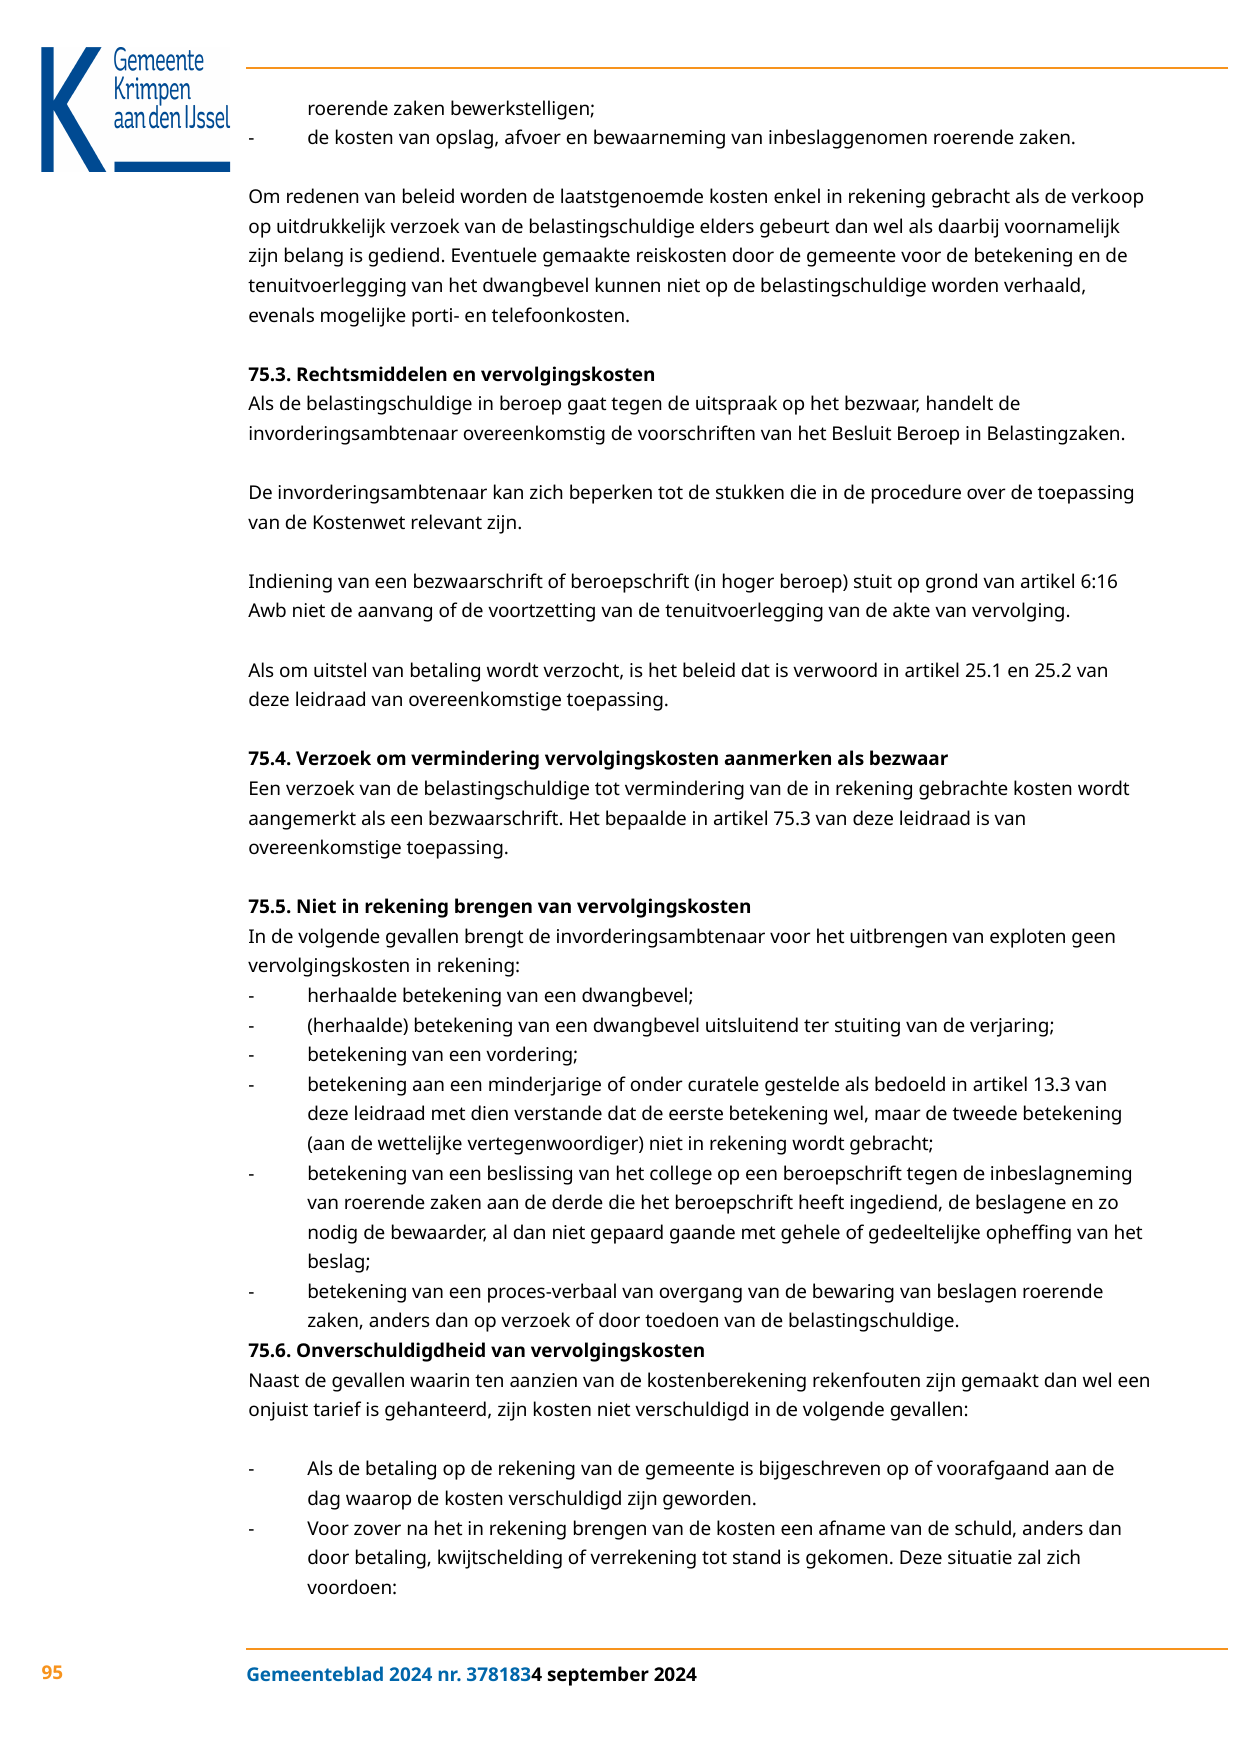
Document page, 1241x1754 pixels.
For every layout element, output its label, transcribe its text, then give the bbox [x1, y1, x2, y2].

text 75.3. Rechtsmiddelen en vervolgingskosten [248, 361, 1152, 387]
text De invorderingsambtenaar kan zich beperken tot de stukken die in de procedure over de toepassing van de Kostenwet relevant zijn. [248, 479, 1152, 535]
text Naast de gevallen waarin ten aanzien van de kostenberekening rekenfouten zijn gemaakt dan wel een onjuist tarief is gehanteerd, zijn kosten niet verschuldigd in de volgende gevallen: [248, 1367, 1152, 1422]
text In de volgende gevallen brengt de invorderingsambtenaar voor het uitbrengen van exploten geen vervolgingskosten in rekening: [248, 923, 1152, 978]
list betekening van een beslissing van het college op een beroepschrift tegen de inbeslagneming van roerende zaken aan de derde die het beroepschrift heeft ingediend, de beslagene en zo nodig de bewaarder, al dan niet gepaard gaande met gehele of gedeeltelijke opheffing van het beslag; [248, 1160, 1152, 1274]
picture [41, 47, 231, 172]
list betekening aan een minderjarige of onder curatele gestelde als bedoeld in artikel 13.3 van deze leidraad met dien verstande dat de eerste betekening wel, maar de tweede betekening (aan de wettelijke vertegenwoordiger) niet in rekening wordt gebracht; [248, 1071, 1152, 1156]
list roerende zaken bewerkstelligen; [248, 95, 1152, 121]
text Indiening van een bezwaarschrift of beroepschrift (in hoger beroep) stuit op grond van artikel 6:16 Awb niet de aanvang of de voortzetting van de tenuitvoerlegging van de akte van vervolging. [248, 568, 1152, 623]
text Een verzoek van de belastingschuldige tot vermindering van de in rekening gebrachte kosten wordt aangemerkt als een bezwaarschrift. Het bepaalde in artikel 75.3 van deze leidraad is van overeenkomstige toepassing. [248, 775, 1152, 860]
text Om redenen van beleid worden de laatstgenoemde kosten enkel in rekening gebracht als de verkoop op uitdrukkelijk verzoek van de belastingschuldige elders gebeurt dan wel als daarbij voornamelijk zijn belang is gediend. Eventuele gemaakte reiskosten door de gemeente voor de betekening en de tenuitvoerlegging van het dwangbevel kunnen niet op de belastingschuldige worden verhaald, evenals mogelijke porti- en telefoonkosten. [248, 183, 1152, 328]
list herhaalde betekening van een dwangbevel; [248, 982, 1152, 1008]
text 75.5. Niet in rekening brengen van vervolgingskosten [248, 893, 1152, 919]
list (herhaalde) betekening van een dwangbevel uitsluitend ter stuiting van de verjaring; [248, 1012, 1152, 1038]
list betekening van een proces-verbaal van overgang van de bewaring van beslagen roerende zaken, anders dan op verzoek of door toedoen van de belastingschuldige. [248, 1278, 1152, 1333]
list Als de betaling op de rekening van de gemeente is bijgeschreven op of voorafgaand aan de dag waarop de kosten verschuldigd zijn geworden. [248, 1456, 1152, 1511]
list de kosten van opslag, afvoer en bewaarneming van inbeslaggenomen roerende zaken. [248, 124, 1152, 150]
list betekening van een vordering; [248, 1041, 1152, 1067]
text 75.6. Onverschuldigdheid van vervolgingskosten [248, 1337, 1152, 1363]
text 75.4. Verzoek om vermindering vervolgingskosten aanmerken als bezwaar [248, 746, 1152, 771]
text Als de belastingschuldige in beroep gaat tegen de uitspraak op het bezwaar, handelt de invorderingsambtenaar overeenkomstig de voorschriften van het Besluit Beroep in Belastingzaken. [248, 391, 1152, 446]
list Voor zover na het in rekening brengen van de kosten een afname van de schuld, anders dan door betaling, kwijtschelding of verrekening tot stand is gekomen. Deze situatie zal zich voordoen: [248, 1515, 1152, 1600]
text Als om uitstel van betaling wordt verzocht, is het beleid dat is verwoord in artikel 25.1 en 25.2 van deze leidraad van overeenkomstige toepassing. [248, 657, 1152, 712]
